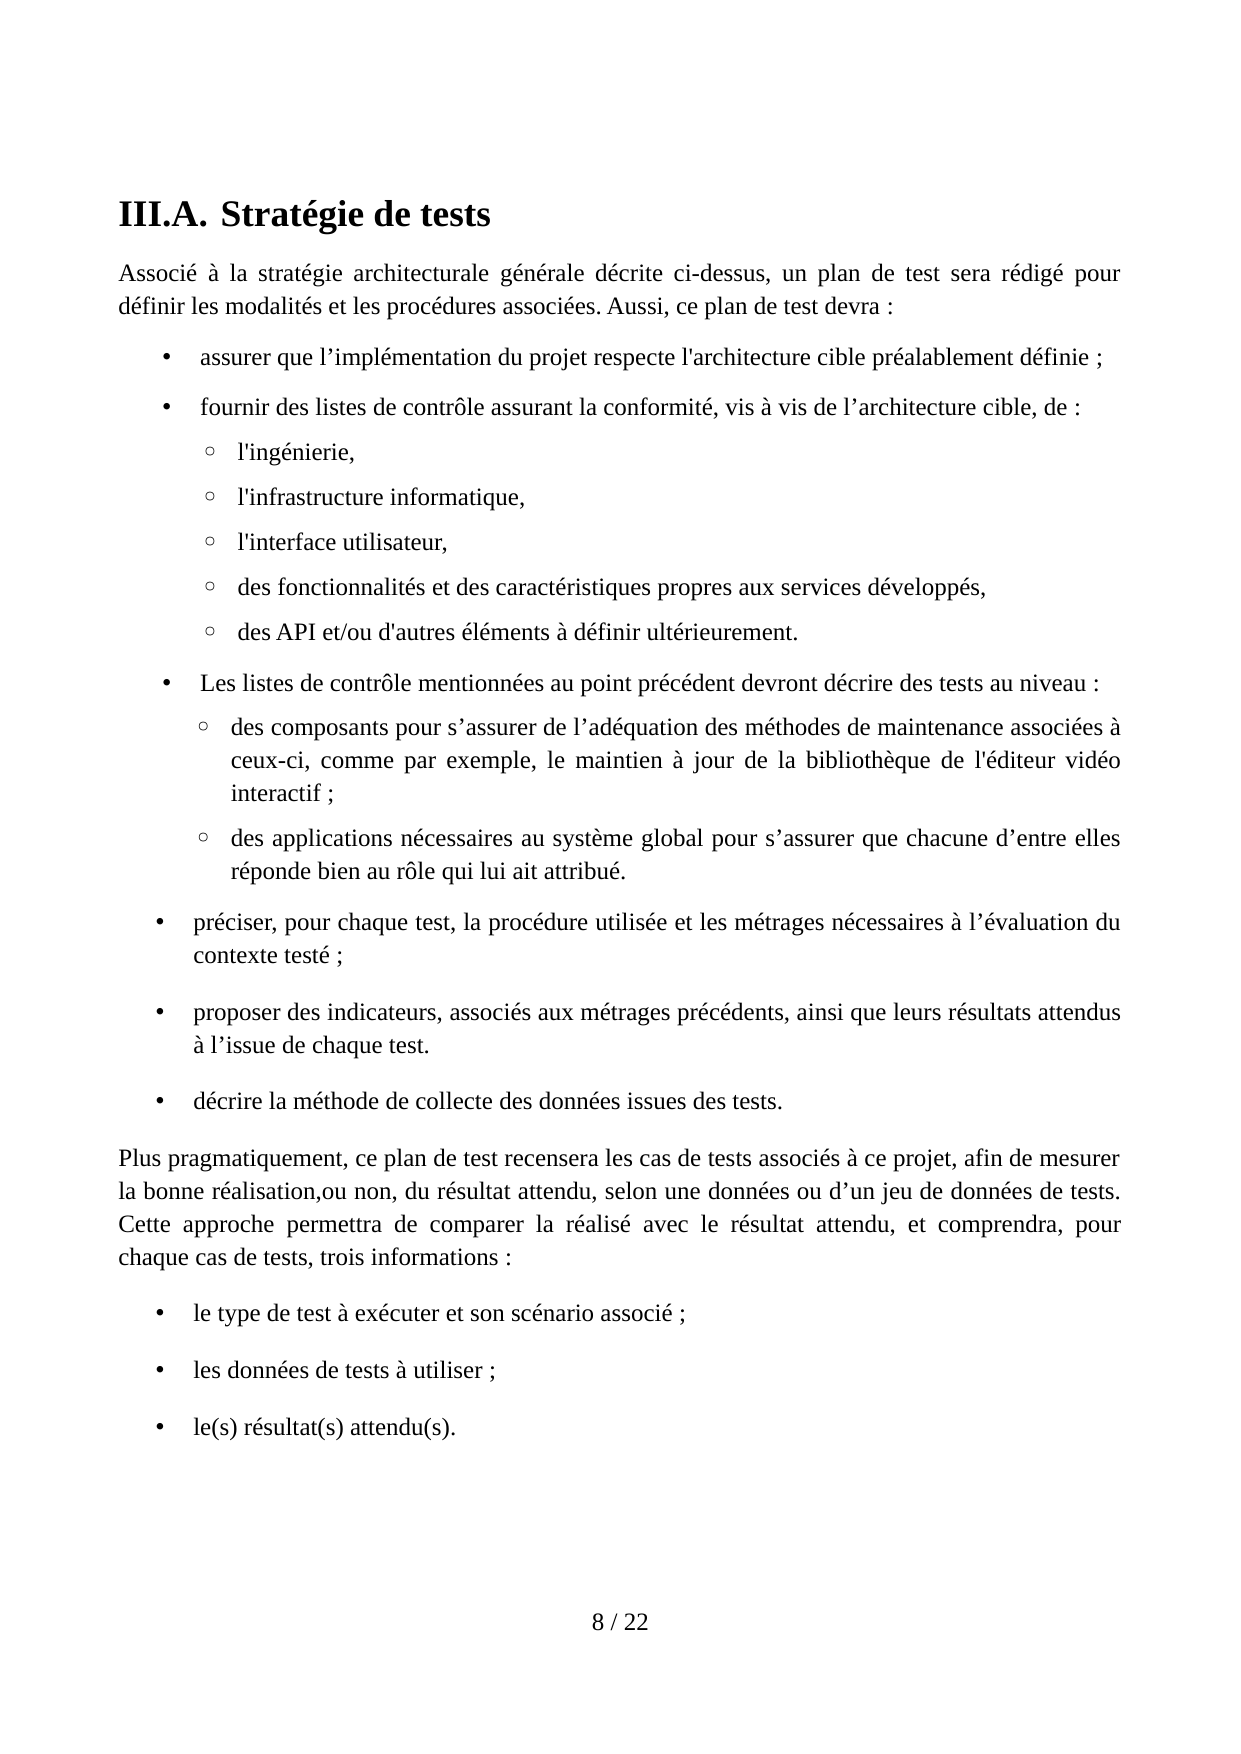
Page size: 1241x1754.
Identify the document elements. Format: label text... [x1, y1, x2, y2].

subtitle Stratégie de tests [118, 191, 1122, 234]
list Les listes de contrôle mentionnées au point précédent devront décrire des tests au niveau : [162, 668, 1122, 696]
list fournir des listes de contrôle assurant la conformité, vis à vis de l’architecture cible, de : [162, 392, 1122, 421]
list l'interface utilisateur, [200, 527, 1122, 556]
list des API et/ou d'autres éléments à définir ultérieurement. [200, 617, 1122, 646]
list l'ingénierie, [200, 437, 1122, 466]
list les données de tests à utiliser ; [156, 1355, 1122, 1384]
list préciser, pour chaque test, la procédure utilisée et les métrages nécessaires à l’évaluation du contexte testé ; [156, 907, 1122, 969]
list l'infrastructure informatique, [200, 482, 1122, 511]
list assurer que l’implémentation du projet respecte l'architecture cible préalablement définie ; [162, 342, 1122, 370]
list des composants pour s’assurer de l’adéquation des méthodes de maintenance associées à ceux-ci, comme par exemple, le maintien à jour de la bibliothèque de l'éditeur vidéo interactif ; [193, 712, 1122, 807]
list le type de test à exécuter et son scénario associé ; [156, 1298, 1122, 1327]
list proposer des indicateurs, associés aux métrages précédents, ainsi que leurs résultats attendus à l’issue de chaque test. [156, 997, 1122, 1058]
list des fonctionnalités et des caractéristiques propres aux services développés, [200, 572, 1122, 601]
list des applications nécessaires au système global pour s’assurer que chacune d’entre elles réponde bien au rôle qui lui ait attribué. [193, 823, 1122, 885]
text Plus pragmatiquement, ce plan de test recensera les cas de tests associés à ce projet, afin de mesurer la bonne réalisation,ou non, du résultat attendu, selon une données ou d’un jeu de données de tests. Cette approche permettra de comparer la réalisé avec le résultat attendu, et comprendra, pour chaque cas de tests, trois informations : [118, 1143, 1122, 1271]
list le(s) résultat(s) attendu(s). [156, 1412, 1122, 1440]
list décrire la méthode de collecte des données issues des tests. [156, 1086, 1122, 1115]
text Associé à la stratégie architecturale générale décrite ci-dessus, un plan de test sera rédigé pour définir les modalités et les procédures associées. Aussi, ce plan de test devra : [118, 258, 1122, 320]
